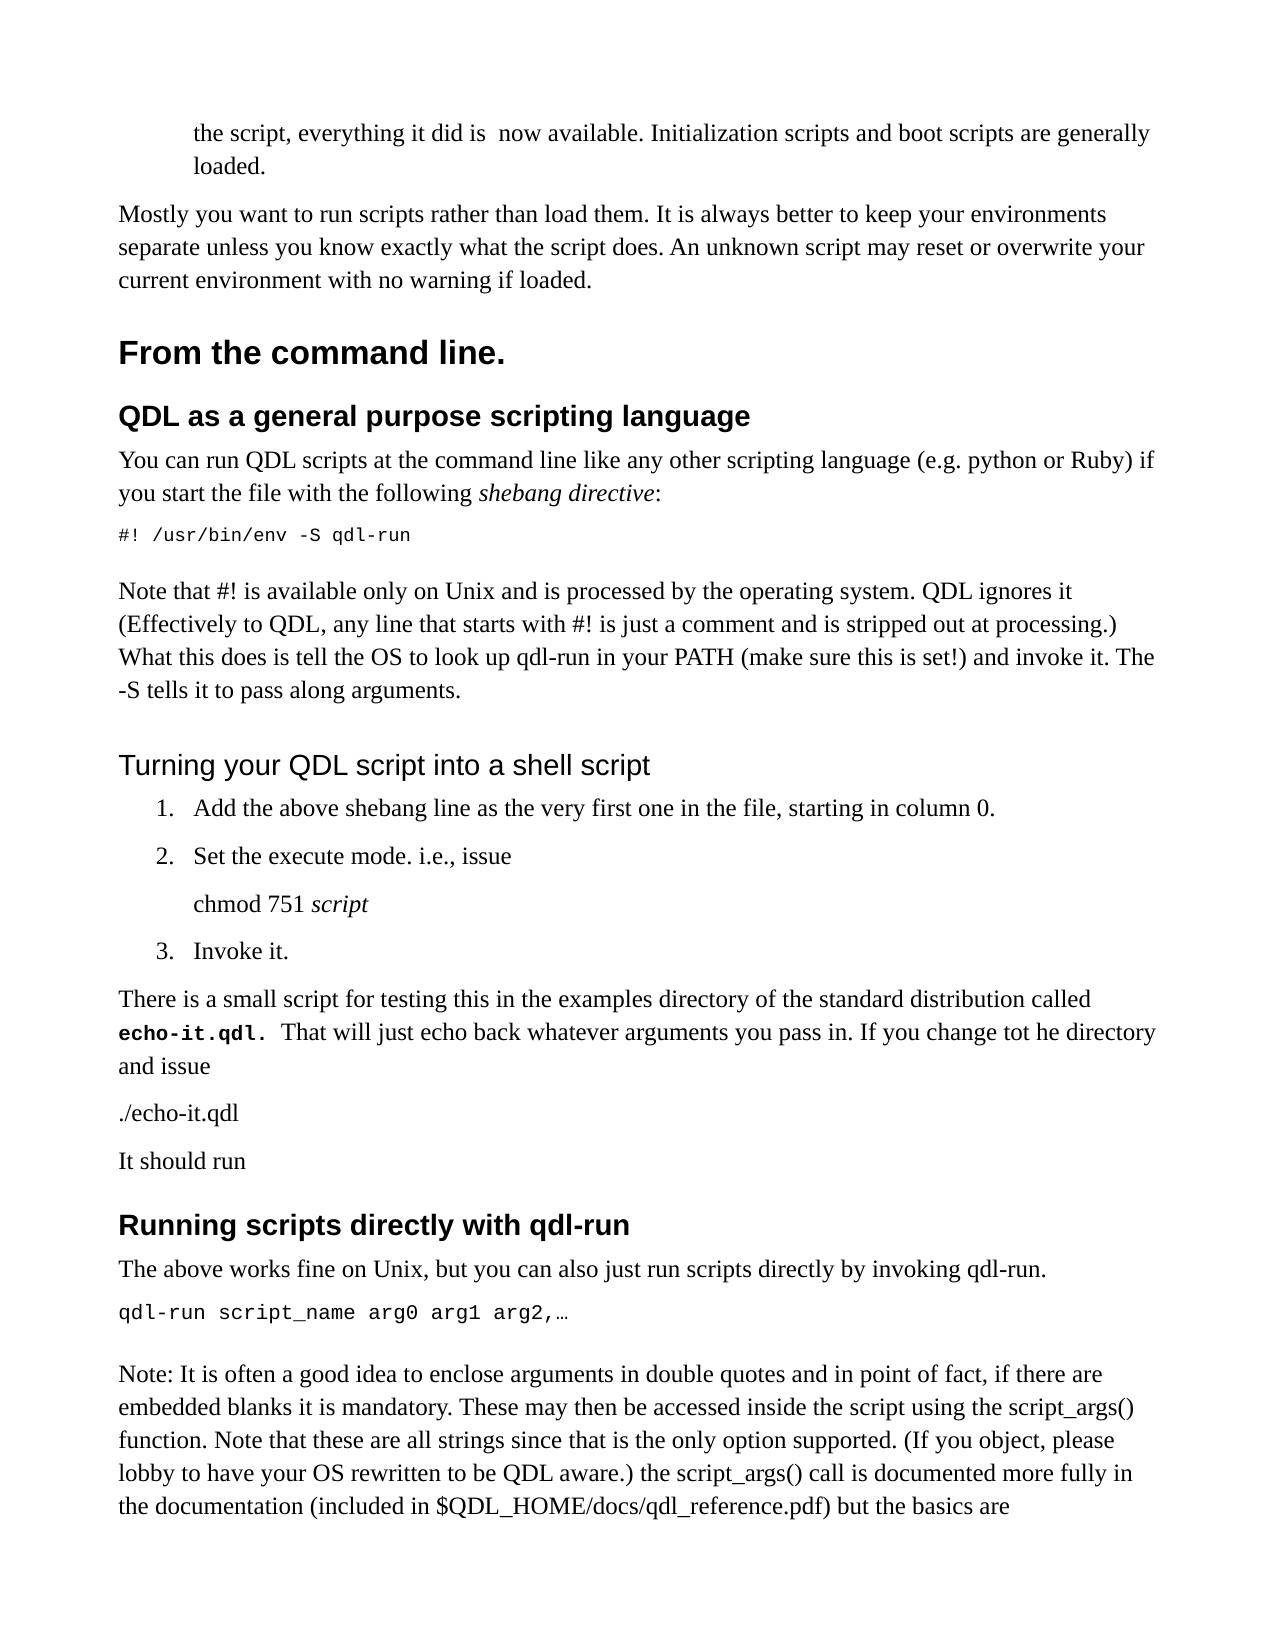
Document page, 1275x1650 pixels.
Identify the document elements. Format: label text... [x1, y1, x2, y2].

text There is a small script for testing this in the examples directory of the standard distribution called echo-it.qdl. That will just echo back whatever arguments you pass in. If you change tot he directory and issue [118, 984, 1157, 1079]
subtitle From the command line. [118, 333, 1157, 372]
subtitle QDL as a general purpose scripting language [118, 399, 1157, 433]
text ./echo-it.qdl [118, 1098, 1157, 1127]
list Set the execute mode. i.e., issue [156, 841, 1157, 870]
subtitle Turning your QDL script into a shell script [118, 747, 1157, 781]
text Note that #! is available only on Unix and is processed by the operating system. QDL ignores it (Effectively to QDL, any line that starts with #! is just a comment and is stripped out at processing.) What this does is tell the OS to look up qdl-run in your PATH (make sure this is set!) and invoke it. The -S tells it to pass along arguments. [118, 576, 1157, 704]
text Mostly you want to run scripts rather than load them. It is always better to keep your environments separate unless you know exactly what the script does. An unknown script may reset or overwrite your current environment with no warning if loaded. [118, 199, 1157, 293]
list Add the above shebang line as the very first one in the file, starting in column 0. [156, 793, 1157, 822]
text It should run [118, 1146, 1157, 1175]
text You can run QDL scripts at the command line like any other scripting language (e.g. python or Ruby) if you start the file with the following shebang directive: [118, 445, 1157, 507]
list chmod 751 script [156, 889, 1157, 917]
list Invoke it. [156, 936, 1157, 965]
subtitle Running scripts directly with qdl-run [118, 1208, 1157, 1242]
text Note: It is often a good idea to enclose arguments in double quotes and in point of fact, if there are embedded blanks it is mandatory. These may then be accessed inside the script using the script_args() function. Note that these are all strings since that is the only option supported. (If you object, please lobby to have your OS rewritten to be QDL aware.) the script_args() call is documented more fully in the documentation (included in $QDL_HOME/docs/qdl_reference.pdf) but the basics are [118, 1326, 1157, 1519]
list the script, everything it did is now available. Initialization scripts and boot scripts are generally loaded. [156, 118, 1157, 180]
text qdl-run script_name arg0 arg1 arg2,… [118, 1302, 1157, 1326]
text The above works fine on Unix, but you can also just run scripts directly by invoking qdl-run. [118, 1254, 1157, 1283]
text #! /usr/bin/env -S qdl-run [118, 526, 1157, 576]
